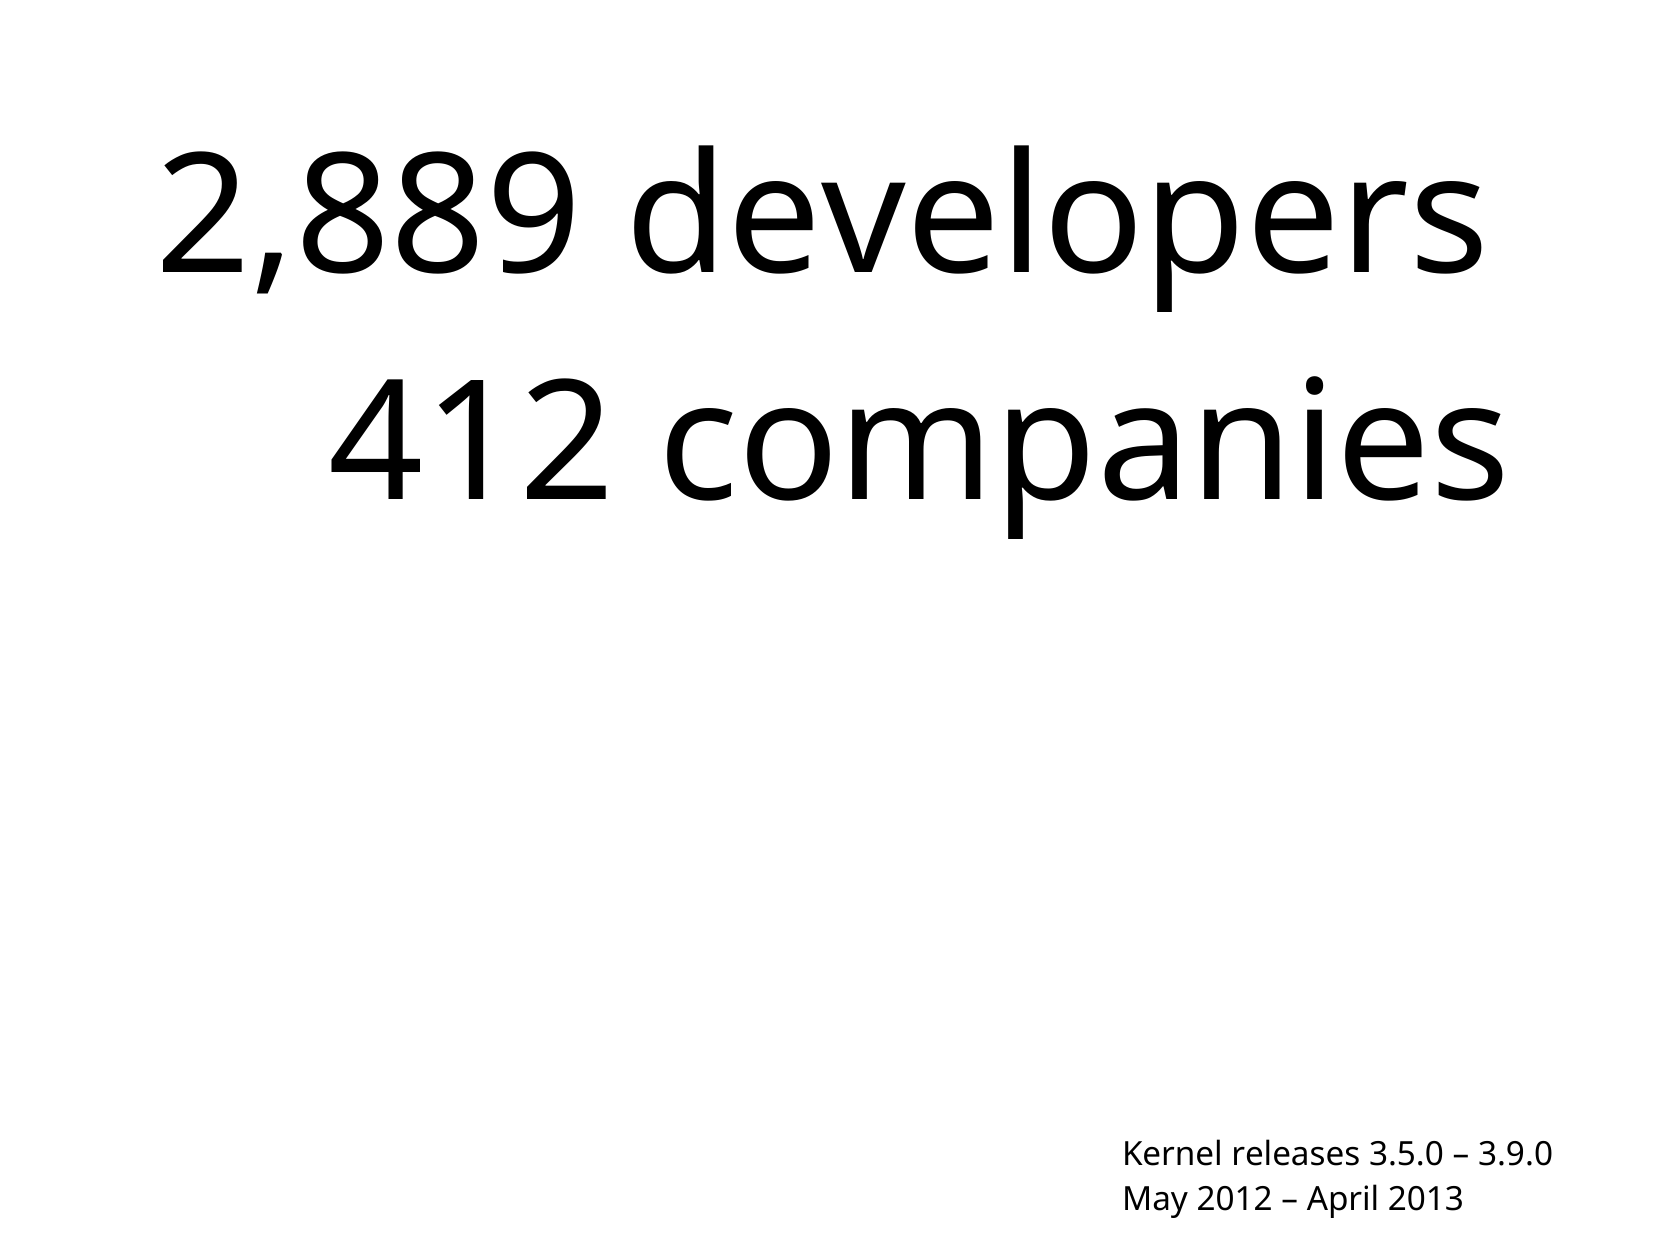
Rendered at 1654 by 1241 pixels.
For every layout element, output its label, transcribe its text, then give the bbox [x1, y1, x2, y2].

text_box 2,889 developers 412 companies [140, 86, 1519, 503]
text_box Kernel releases 3.5.0 – 3.9.0 May 2012 – April 2013 [1107, 1122, 1634, 1217]
